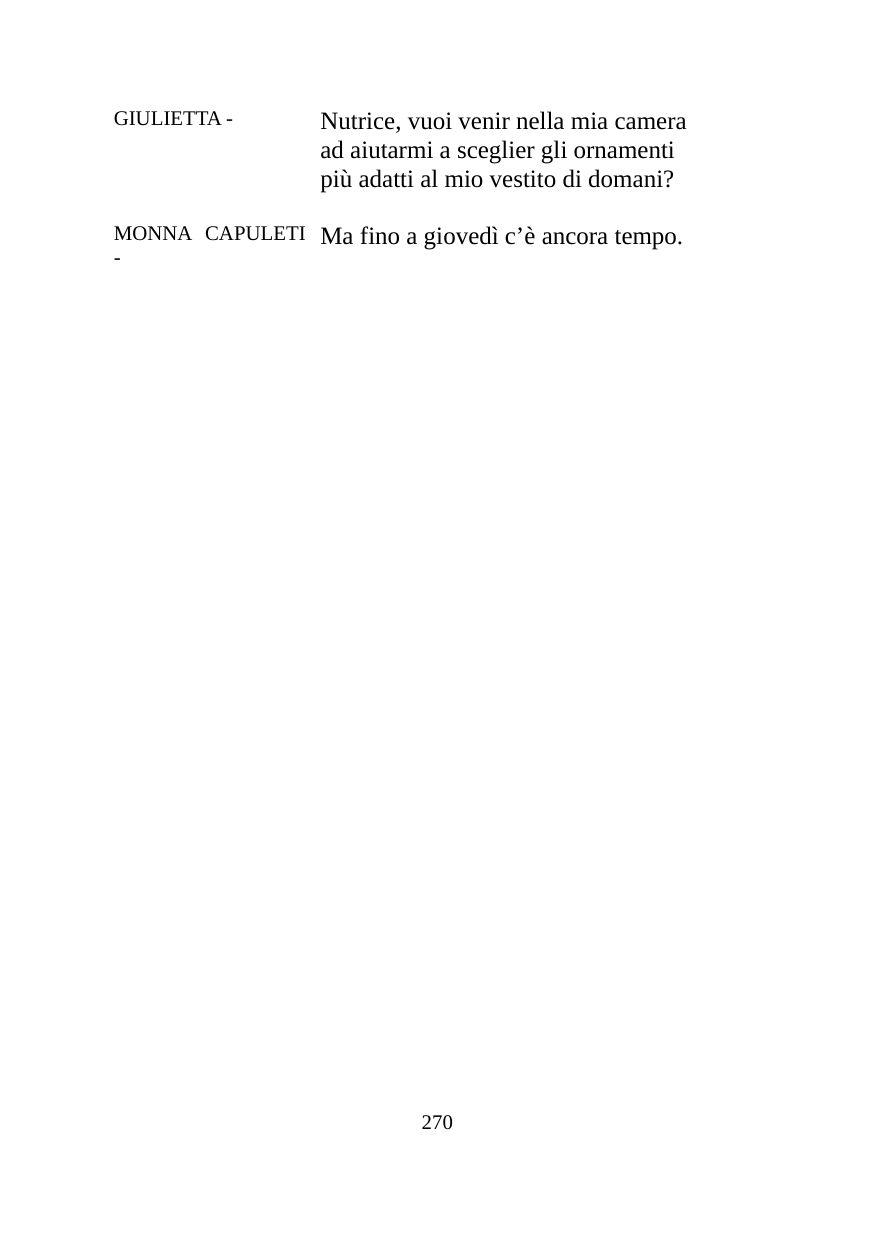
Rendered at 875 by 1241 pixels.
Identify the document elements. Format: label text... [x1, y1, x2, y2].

table_cell GIULIETTA - [106, 106, 313, 221]
table_cell Nutrice, vuoi venir nella mia camera ad aiutarmi a sceglier gli ornamenti più adatti al mio vestito di domani? [313, 106, 768, 221]
table_cell Ma fino a giovedì c’è ancora tempo. [313, 221, 768, 279]
table_cell MONNA CAPULETI - [106, 221, 313, 279]
